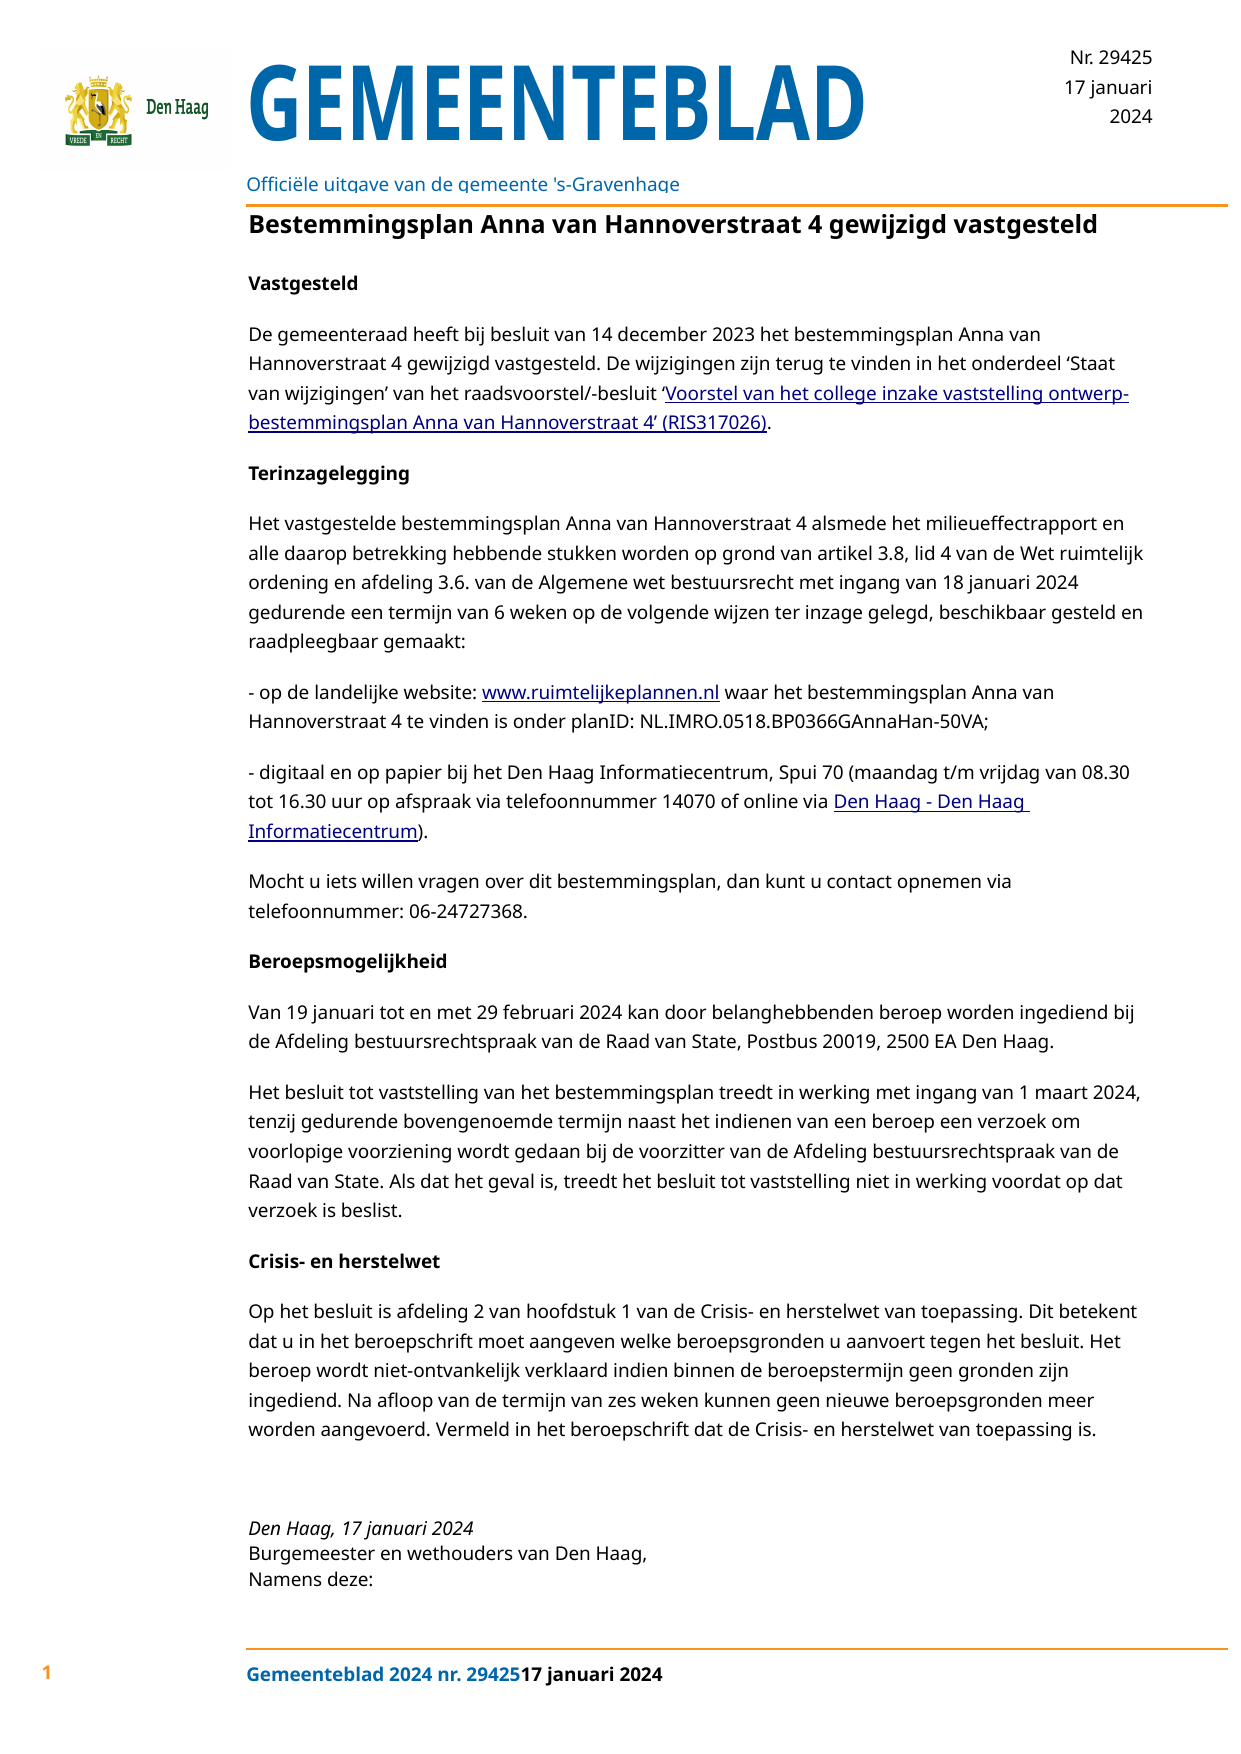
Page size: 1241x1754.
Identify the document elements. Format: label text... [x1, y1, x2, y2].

text - digitaal en op papier bij het Den Haag Informatiecentrum, Spui 70 (maandag t/m vrijdag van 08.30 tot 16.30 uur op afspraak via telefoonnummer 14070 of online via Den Haag - Den Haag Informatiecentrum). [248, 759, 1152, 844]
text Het besluit tot vaststelling van het bestemmingsplan treedt in werking met ingang van 1 maart 2024, tenzij gedurende bovengenoemde termijn naast het indienen van een beroep een verzoek om voorlopige voorziening wordt gedaan bij de voorzitter van de Afdeling bestuursrechtspraak van de Raad van State. Als dat het geval is, treedt het besluit tot vaststelling niet in werking voordat op dat verzoek is beslist. [248, 1079, 1152, 1223]
text Den Haag, 17 januari 2024 [248, 1515, 1152, 1541]
text Vastgesteld [248, 270, 1152, 296]
text Bestemmingsplan Anna van Hannoverstraat 4 gewijzigd vastgesteld [248, 207, 1152, 241]
text Burgemeester en wethouders van Den Haag, [248, 1541, 1152, 1566]
text Het vastgestelde bestemmingsplan Anna van Hannoverstraat 4 alsmede het milieueffectrapport en alle daarop betrekking hebbende stukken worden op grond van artikel 3.8, lid 4 van de Wet ruimtelijk ordening en afdeling 3.6. van de Algemene wet bestuursrecht met ingang van 18 januari 2024 gedurende een termijn van 6 weken op de volgende wijzen ter inzage gelegd, beschikbaar gesteld en raadpleegbaar gemaakt: [248, 510, 1152, 654]
text Crisis- en herstelwet [248, 1248, 1152, 1273]
text Terinzagelegging [248, 460, 1152, 486]
text - op de landelijke website: www.ruimtelijkeplannen.nl waar het bestemmingsplan Anna van Hannoverstraat 4 te vinden is onder planID: NL.IMRO.0518.BP0366GAnnaHan-50VA; [248, 679, 1152, 734]
text De gemeenteraad heeft bij besluit van 14 december 2023 het bestemmingsplan Anna van Hannoverstraat 4 gewijzigd vastgesteld. De wijzigingen zijn terug te vinden in het onderdeel ‘Staat van wijzigingen’ van het raadsvoorstel/-besluit ‘Voorstel van het college inzake vaststelling ontwerp-bestemmingsplan Anna van Hannoverstraat 4’ (RIS317026). [248, 321, 1152, 435]
text Mocht u iets willen vragen over dit bestemmingsplan, dan kunt u contact opnemen via telefoonnummer: 06-24727368. [248, 869, 1152, 924]
text Beroepsmogelijkheid [248, 949, 1152, 974]
picture [41, 47, 231, 172]
text Van 19 januari tot en met 29 februari 2024 kan door belanghebbenden beroep worden ingediend bij de Afdeling bestuursrechtspraak van de Raad van State, Postbus 20019, 2500 EA Den Haag. [248, 999, 1152, 1054]
text Namens deze: [248, 1566, 1152, 1592]
text Op het besluit is afdeling 2 van hoofdstuk 1 van de Crisis- en herstelwet van toepassing. Dit betekent dat u in het beroepschrift moet aangeven welke beroepsgronden u aanvoert tegen het besluit. Het beroep wordt niet-ontvankelijk verklaard indien binnen de beroepstermijn geen gronden zijn ingediend. Na afloop van de termijn van zes weken kunnen geen nieuwe beroepsgronden meer worden aangevoerd. Vermeld in het beroepschrift dat de Crisis- en herstelwet van toepassing is. [248, 1298, 1152, 1442]
